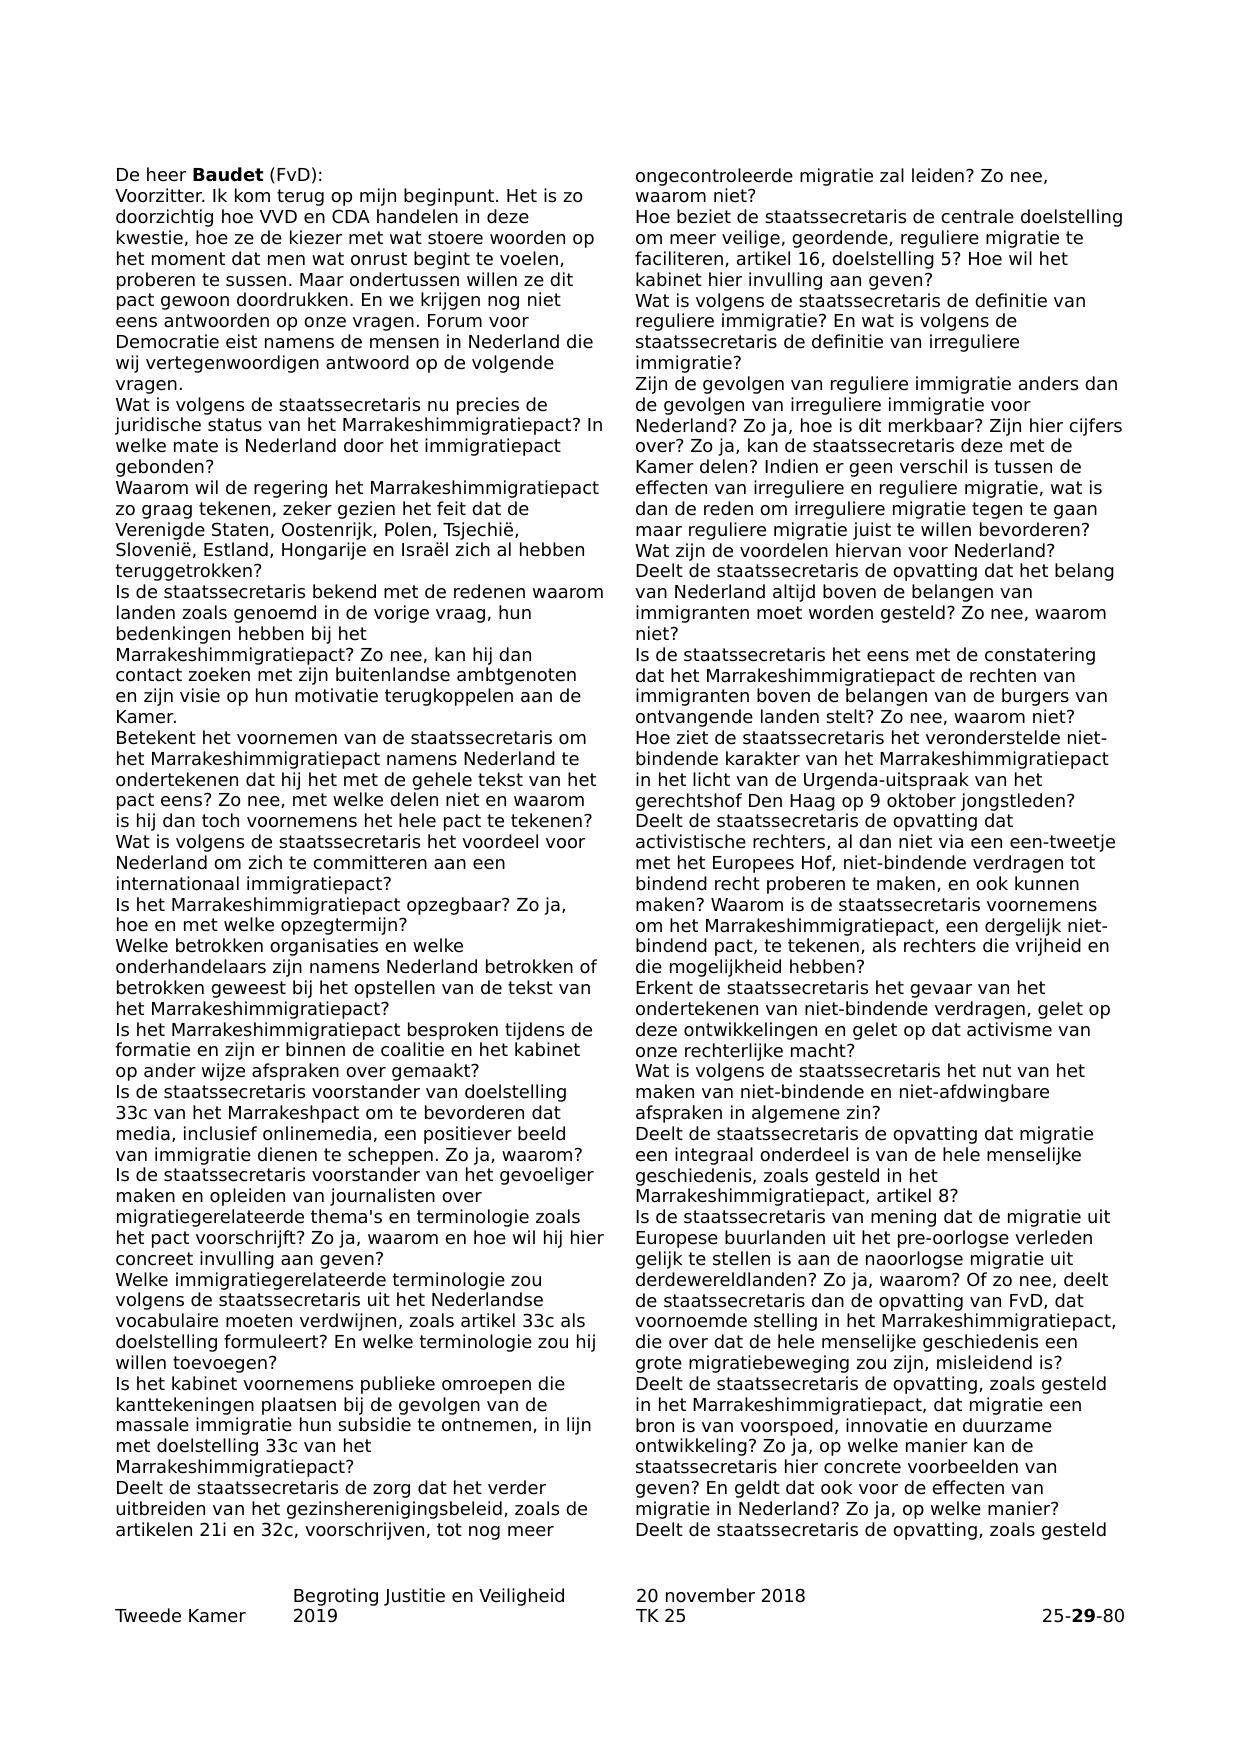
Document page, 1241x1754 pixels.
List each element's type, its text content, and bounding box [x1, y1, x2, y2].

text Is het kabinet voornemens publieke omroepen die kanttekeningen plaatsen bij de gevolgen van de massale immigratie hun subsidie te ontnemen, in lijn met doelstelling 33c van het Marrakeshimmigratiepact? [115, 1373, 605, 1478]
text Wat is volgens de staatssecretaris het voordeel voor Nederland om zich te committeren aan een internationaal immigratiepact? [115, 832, 605, 894]
text Is de staatssecretaris van mening dat de migratie uit Europese buurlanden uit het pre-oorlogse verleden gelijk te stellen is aan de naoorlogse migratie uit derdewereldlanden? Zo ja, waarom? Of zo nee, deelt de staatssecretaris dan de opvatting van FvD, dat voornoemde stelling in het Marrakeshimmigratiepact, die over dat de hele menselijke geschiedenis een grote migratiebeweging zou zijn, misleidend is? [635, 1207, 1125, 1374]
text Voorzitter. Ik kom terug op mijn beginpunt. Het is zo doorzichtig hoe VVD en CDA handelen in deze kwestie, hoe ze de kiezer met wat stoere woorden op het moment dat men wat onrust begint te voelen, proberen te sussen. Maar ondertussen willen ze dit pact gewoon doordrukken. En we krijgen nog niet eens antwoorden op onze vragen. Forum voor Democratie eist namens de mensen in Nederland die wij vertegenwoordigen antwoord op de volgende vragen. [115, 186, 605, 394]
text Waarom wil de regering het Marrakeshimmigratiepact zo graag tekenen, zeker gezien het feit dat de Verenigde Staten, Oostenrijk, Polen, Tsjechië, Slovenië, Estland, Hongarije en Israël zich al hebben teruggetrokken? [115, 478, 605, 582]
text Erkent de staatssecretaris het gevaar van het ondertekenen van niet-bindende verdragen, gelet op deze ontwikkelingen en gelet op dat activisme van onze rechterlijke macht? [635, 978, 1125, 1061]
text Betekent het voornemen van de staatssecretaris om het Marrakeshimmigratiepact namens Nederland te ondertekenen dat hij het met de gehele tekst van het pact eens? Zo nee, met welke delen niet en waarom is hij dan toch voornemens het hele pact te tekenen? [115, 728, 605, 832]
text Hoe beziet de staatssecretaris de centrale doelstelling om meer veilige, geordende, reguliere migratie te faciliteren, artikel 16, doelstelling 5? Hoe wil het kabinet hier invulling aan geven? [635, 207, 1125, 290]
text Deelt de staatssecretaris de opvatting dat activistische rechters, al dan niet via een een-tweetje met het Europees Hof, niet-bindende verdragen tot bindend recht proberen te maken, en ook kunnen maken? Waarom is de staatssecretaris voornemens om het Marrakeshimmigratiepact, een dergelijk niet-bindend pact, te tekenen, als rechters die vrijheid en die mogelijkheid hebben? [635, 811, 1125, 978]
text Deelt de staatssecretaris de zorg dat het verder uitbreiden van het gezinsherenigingsbeleid, zoals de artikelen 21i en 32c, voorschrijven, tot nog meer [115, 1478, 605, 1540]
text De heer Baudet (FvD): [115, 165, 605, 186]
text Deelt de staatssecretaris de opvatting, zoals gesteld in het Marrakeshimmigratiepact, dat migratie een bron is van voorspoed, innovatie en duurzame ontwikkeling? Zo ja, op welke manier kan de staatssecretaris hier concrete voorbeelden van geven? En geldt dat ook voor de effecten van migratie in Nederland? Zo ja, op welke manier? [635, 1374, 1125, 1519]
text Deelt de staatssecretaris de opvatting, zoals gesteld [635, 1519, 1125, 1540]
text Wat is volgens de staatssecretaris het nut van het maken van niet-bindende en niet-afdwingbare afspraken in algemene zin? [635, 1061, 1125, 1124]
text Zijn de gevolgen van reguliere immigratie anders dan de gevolgen van irreguliere immigratie voor Nederland? Zo ja, hoe is dit merkbaar? Zijn hier cijfers over? Zo ja, kan de staatssecretaris deze met de Kamer delen? Indien er geen verschil is tussen de effecten van irreguliere en reguliere migratie, wat is dan de reden om irreguliere migratie tegen te gaan maar reguliere migratie juist te willen bevorderen? Wat zijn de voordelen hiervan voor Nederland? [635, 374, 1125, 561]
text Is de staatssecretaris voorstander van doelstelling 33c van het Marrakeshpact om te bevorderen dat media, inclusief onlinemedia, een positiever beeld van immigratie dienen te scheppen. Zo ja, waarom? [115, 1082, 605, 1165]
text Deelt de staatssecretaris de opvatting dat het belang van Nederland altijd boven de belangen van immigranten moet worden gesteld? Zo nee, waarom niet? [635, 561, 1125, 644]
text Welke betrokken organisaties en welke onderhandelaars zijn namens Nederland betrokken of betrokken geweest bij het opstellen van de tekst van het Marrakeshimmigratiepact? [115, 936, 605, 1019]
text Wat is volgens de staatssecretaris nu precies de juridische status van het Marrakeshimmigratiepact? In welke mate is Nederland door het immigratiepact gebonden? [115, 394, 605, 478]
text Is de staatssecretaris voorstander van het gevoeliger maken en opleiden van journalisten over migratiegerelateerde thema's en terminologie zoals het pact voorschrijft? Zo ja, waarom en hoe wil hij hier concreet invulling aan geven? [115, 1165, 605, 1269]
text Deelt de staatssecretaris de opvatting dat migratie een integraal onderdeel is van de hele menselijke geschiedenis, zoals gesteld in het Marrakeshimmigratiepact, artikel 8? [635, 1124, 1125, 1207]
text Is het Marrakeshimmigratiepact besproken tijdens de formatie en zijn er binnen de coalitie en het kabinet op ander wijze afspraken over gemaakt? [115, 1019, 605, 1082]
text Wat is volgens de staatssecretaris de definitie van reguliere immigratie? En wat is volgens de staatssecretaris de definitie van irreguliere immigratie? [635, 290, 1125, 374]
text Hoe ziet de staatssecretaris het veronderstelde niet-bindende karakter van het Marrakeshimmigratiepact in het licht van de Urgenda-uitspraak van het gerechtshof Den Haag op 9 oktober jongstleden? [635, 728, 1125, 811]
text Is het Marrakeshimmigratiepact opzegbaar? Zo ja, hoe en met welke opzegtermijn? [115, 894, 605, 936]
text Welke immigratiegerelateerde terminologie zou volgens de staatssecretaris uit het Nederlandse vocabulaire moeten verdwijnen, zoals artikel 33c als doelstelling formuleert? En welke terminologie zou hij willen toevoegen? [115, 1269, 605, 1373]
text ongecontroleerde migratie zal leiden? Zo nee, waarom niet? [635, 165, 1125, 207]
text Is de staatssecretaris bekend met de redenen waarom landen zoals genoemd in de vorige vraag, hun bedenkingen hebben bij het Marrakeshimmigratiepact? Zo nee, kan hij dan contact zoeken met zijn buitenlandse ambtgenoten en zijn visie op hun motivatie terugkoppelen aan de Kamer. [115, 582, 605, 728]
text Is de staatssecretaris het eens met de constatering dat het Marrakeshimmigratiepact de rechten van immigranten boven de belangen van de burgers van ontvangende landen stelt? Zo nee, waarom niet? [635, 644, 1125, 728]
